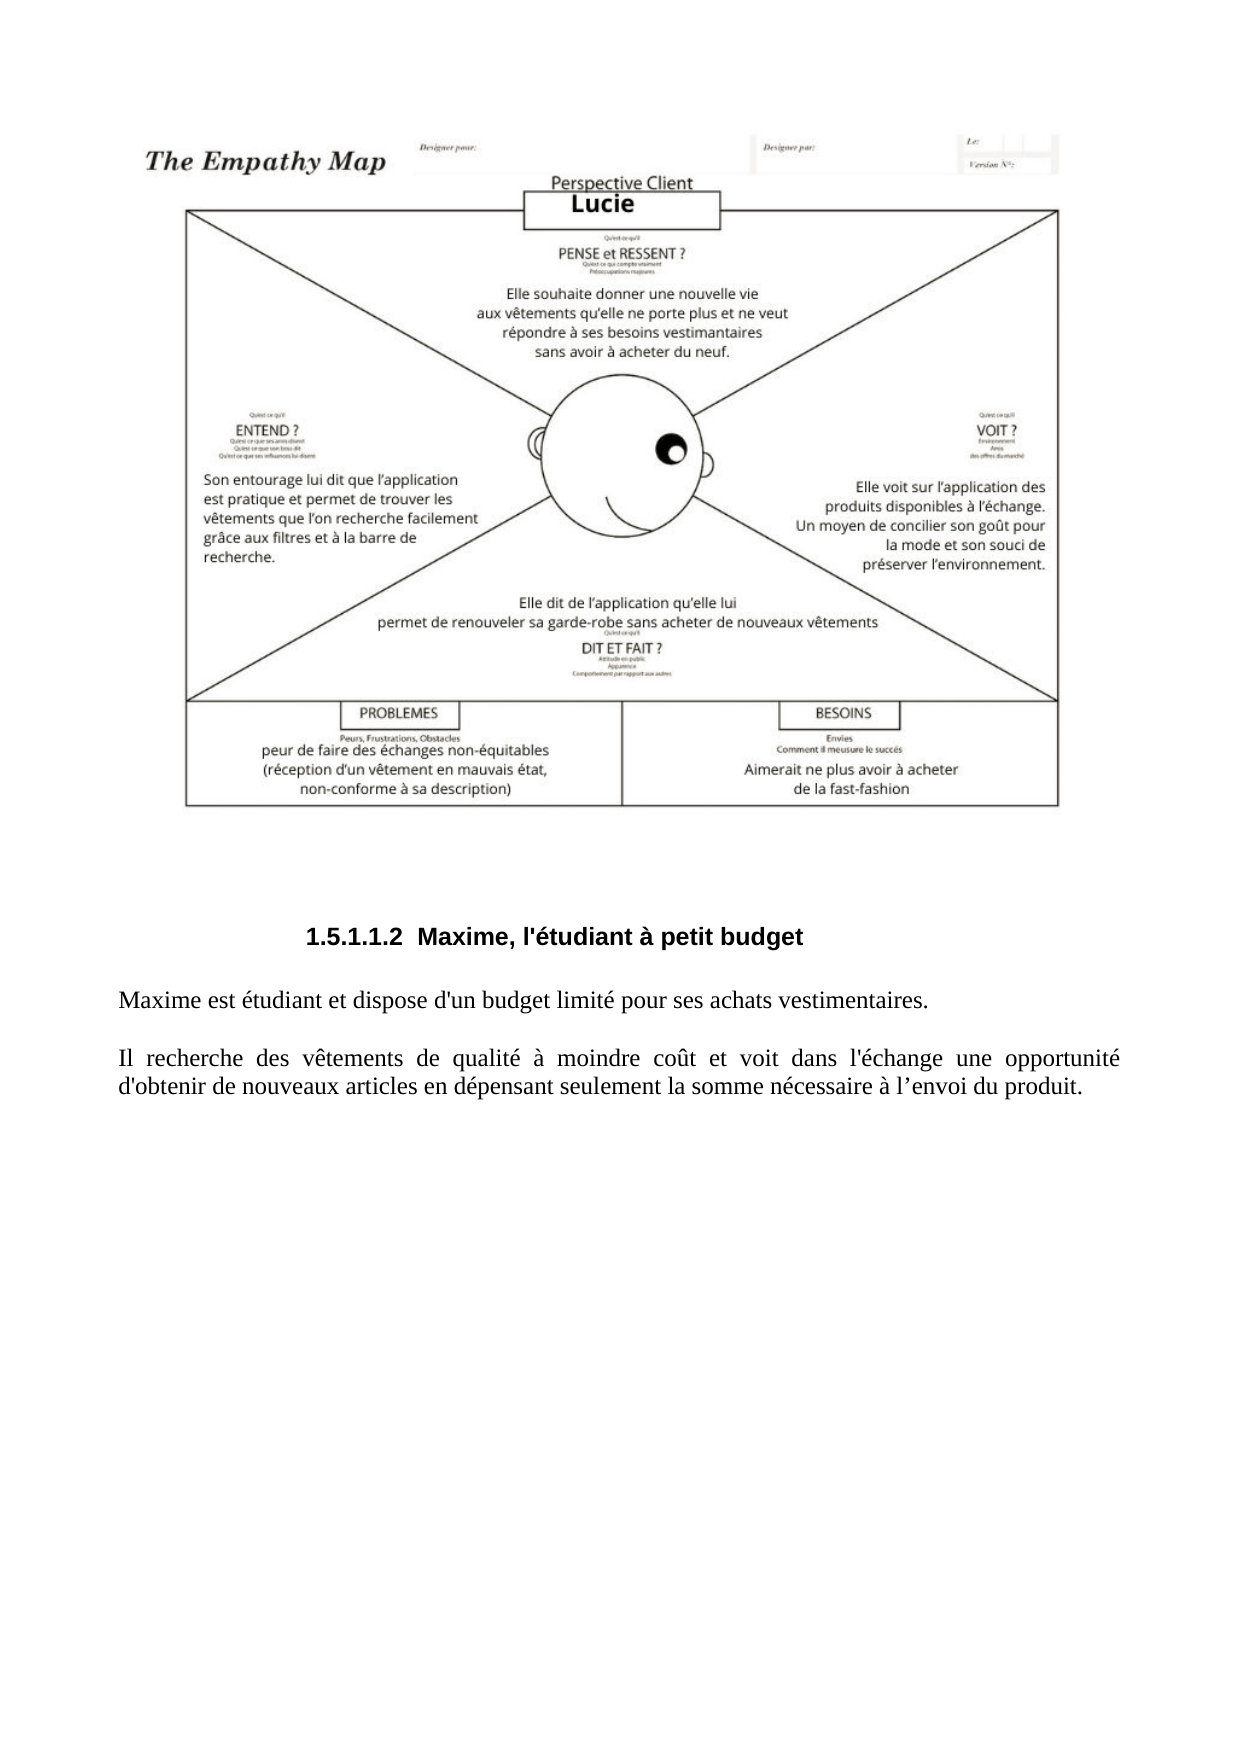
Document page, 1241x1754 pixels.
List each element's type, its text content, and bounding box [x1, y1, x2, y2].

text Il recherche des vêtements de qualité à moindre coût et voit dans l'échange une opportunité d'obtenir de nouveaux articles en dépensant seulement la somme nécessaire à l’envoi du produit. [118, 1043, 1122, 1100]
picture [118, 118, 1126, 846]
text Maxime est étudiant et dispose d'un budget limité pour ses achats vestimentaires. [118, 985, 1122, 1014]
subtitle Maxime, l'étudiant à petit budget [306, 921, 1122, 950]
